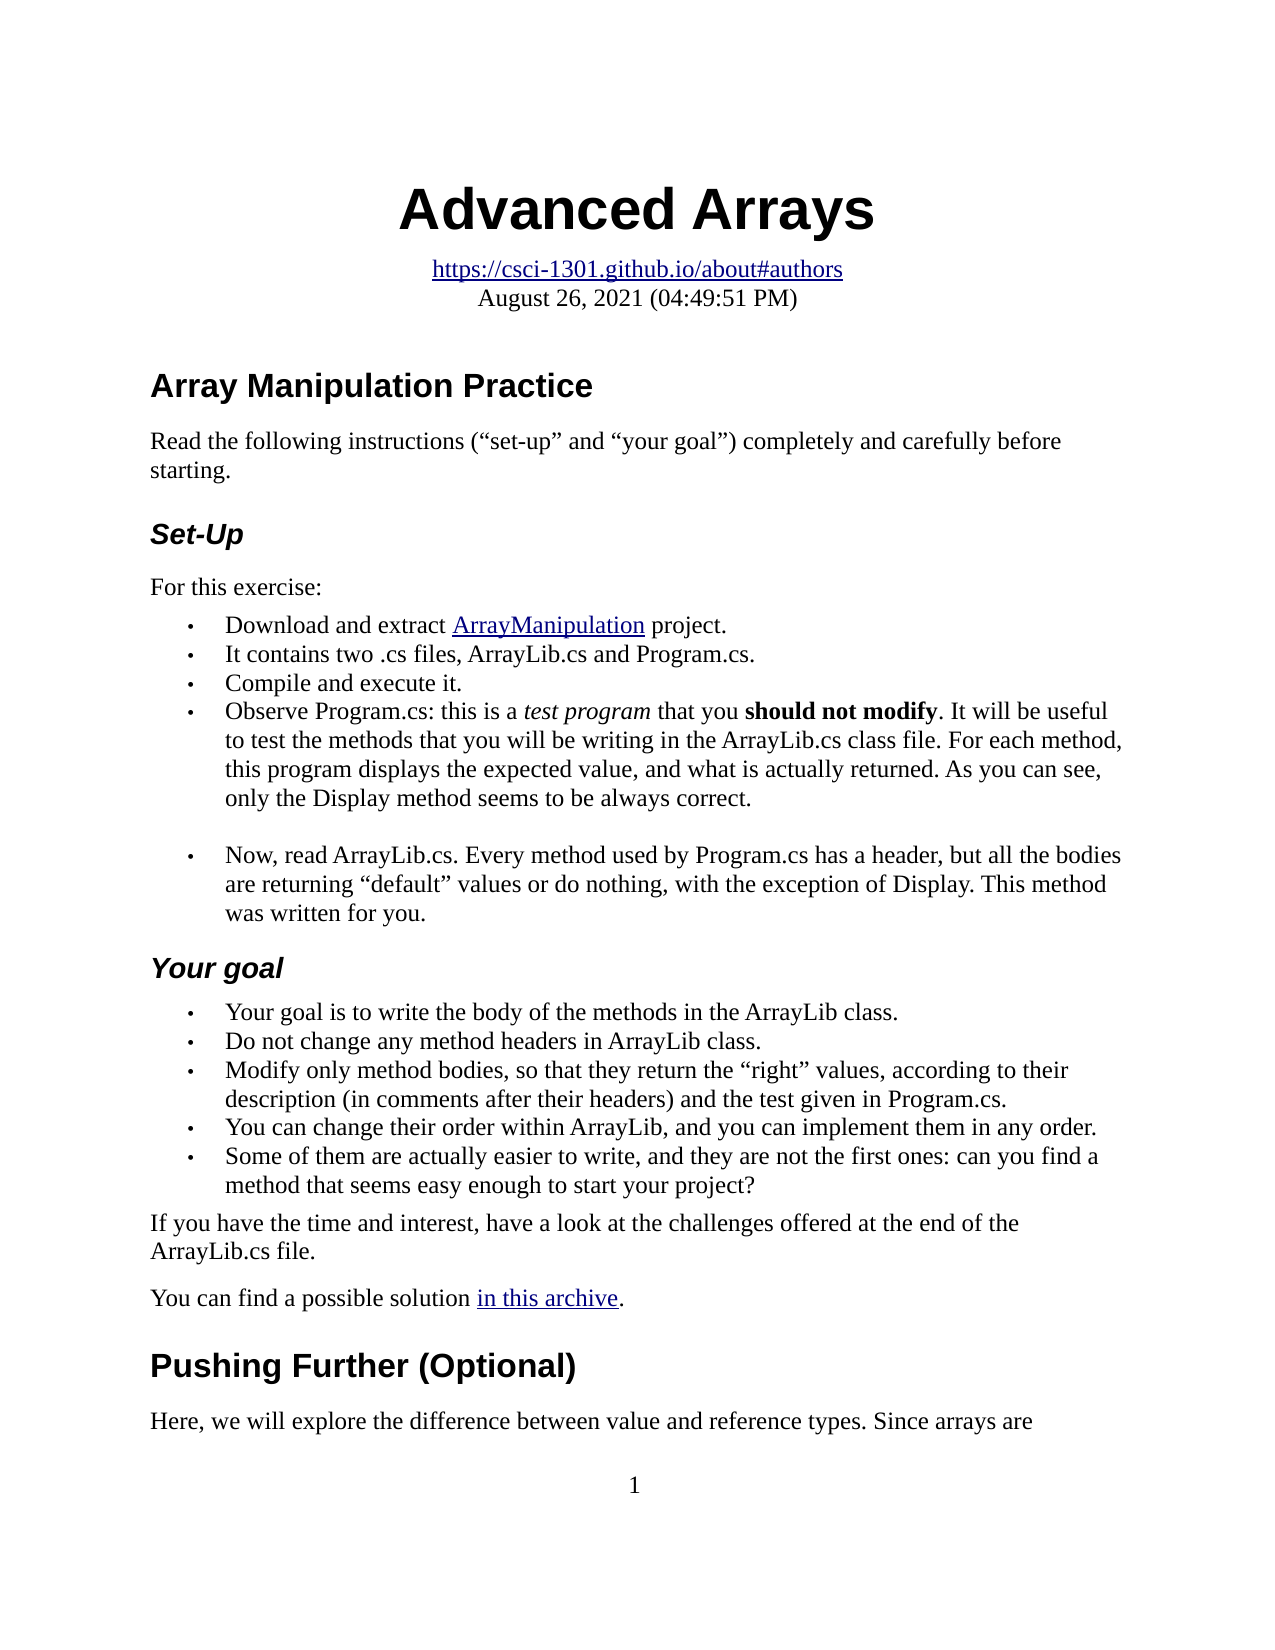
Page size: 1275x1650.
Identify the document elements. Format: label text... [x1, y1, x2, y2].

text Here, we will explore the difference between value and reference types. Since arrays are [150, 1406, 1125, 1434]
text Read the following instructions (“set-up” and “your goal”) completely and carefully before starting. [150, 426, 1125, 483]
list Do not change any method headers in ArrayLib class. [187, 1026, 1125, 1055]
subtitle Set-Up [150, 517, 1125, 551]
subtitle Pushing Further (Optional) [150, 1346, 1125, 1384]
text https://csci-1301.github.io/about#authors [150, 254, 1125, 283]
list Compile and execute it. [187, 668, 1125, 696]
list Your goal is to write the body of the methods in the ArrayLib class. [187, 997, 1125, 1026]
list Download and extract ArrayManipulation project. [187, 610, 1125, 639]
list You can change their order within ArrayLib, and you can implement them in any order. [187, 1112, 1125, 1141]
list It contains two .cs files, ArrayLib.cs and Program.cs. [187, 639, 1125, 668]
list Modify only method bodies, so that they return the “right” values, according to their description (in comments after their headers) and the test given in Program.cs. [187, 1055, 1125, 1112]
list Some of them are actually easier to write, and they are not the first ones: can you find a method that seems easy enough to start your project? [187, 1141, 1125, 1199]
subtitle Your goal [150, 951, 1125, 985]
list Observe Program.cs: this is a test program that you should not modify. It will be useful to test the methods that you will be writing in the ArrayLib.cs class file. For each method, this program displays the expected value, and what is actually returned. As you can see, only the Display method seems to be always correct. [187, 696, 1125, 840]
text August 26, 2021 (04:49:51 PM) [150, 283, 1125, 312]
text You can find a possible solution in this archive. [150, 1283, 1125, 1312]
text If you have the time and interest, have a look at the challenges offered at the end of the ArrayLib.cs file. [150, 1208, 1125, 1265]
list Now, read ArrayLib.cs. Every method used by Program.cs has a header, but all the bodies are returning “default” values or do nothing, with the exception of Display. This method was written for you. [187, 840, 1125, 926]
title Advanced Arrays [150, 175, 1125, 242]
subtitle Array Manipulation Practice [150, 366, 1125, 404]
text For this exercise: [150, 572, 1125, 601]
